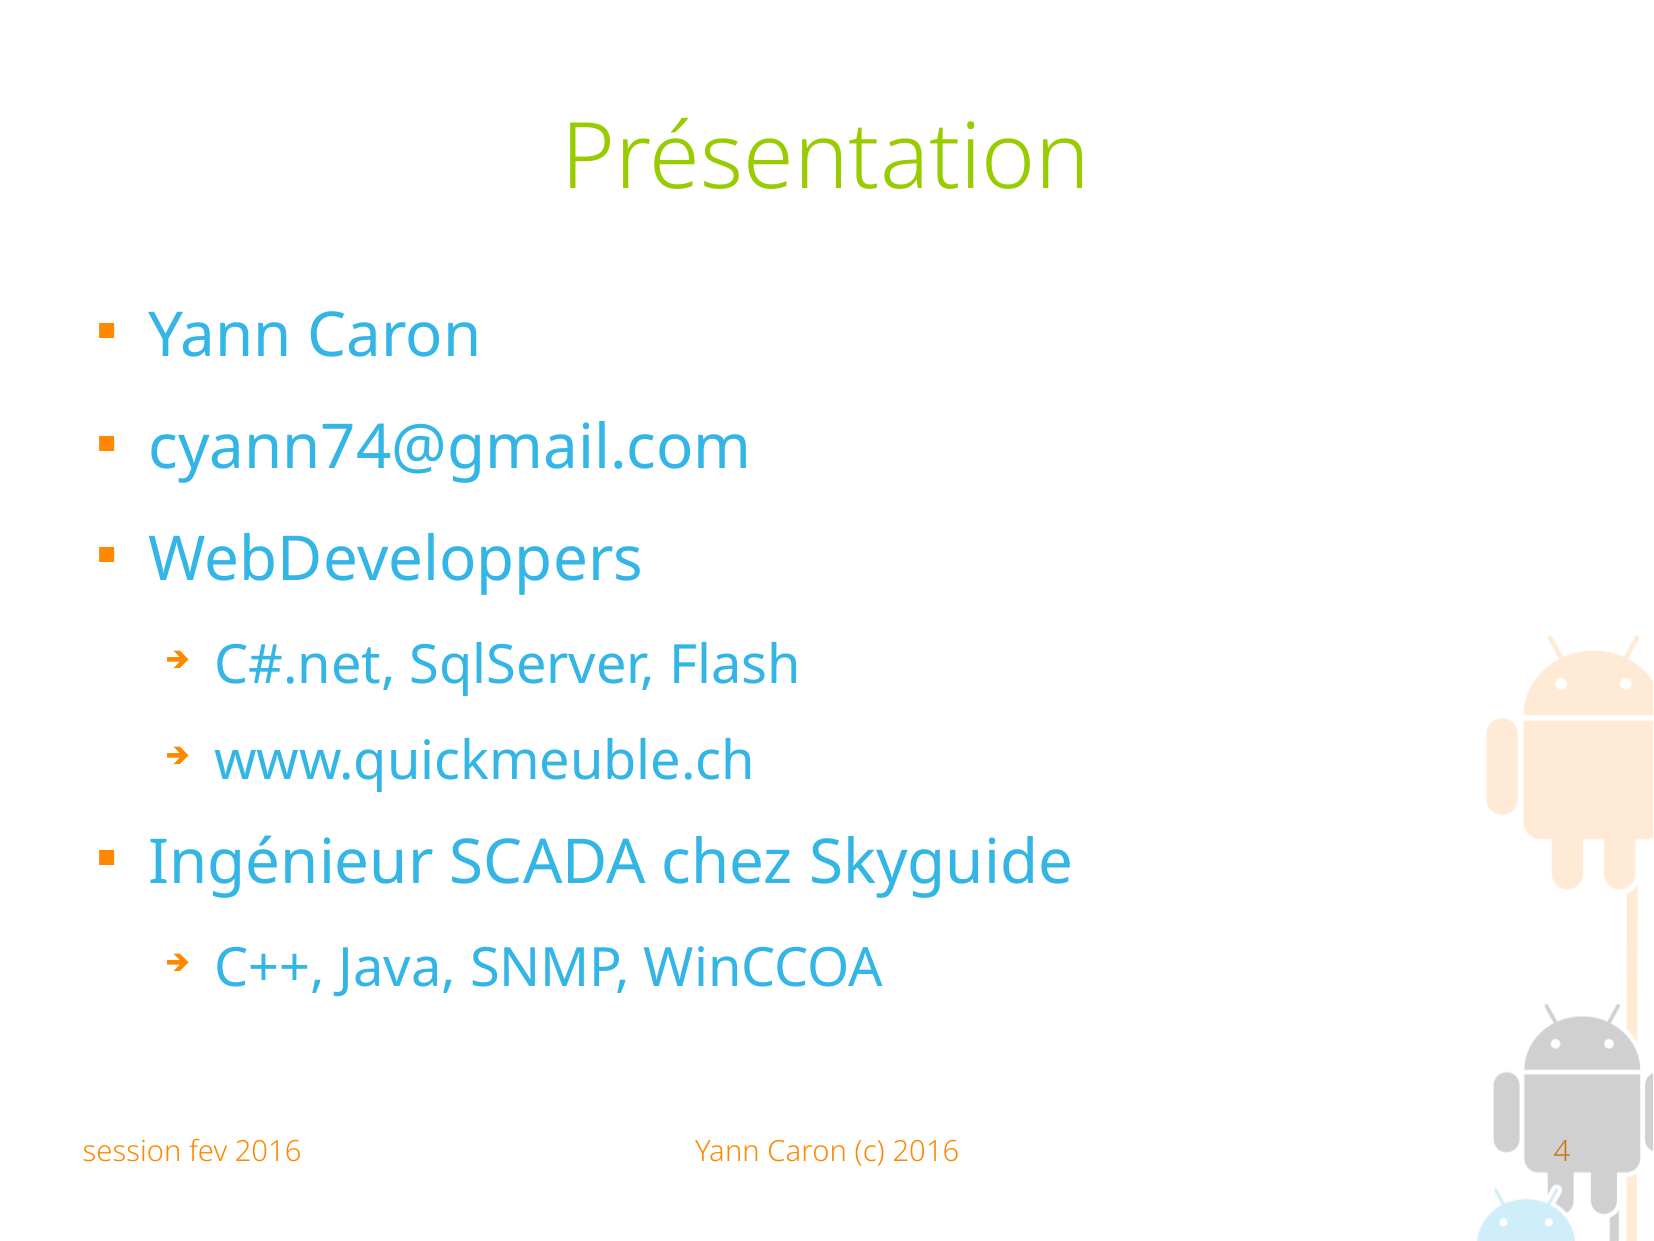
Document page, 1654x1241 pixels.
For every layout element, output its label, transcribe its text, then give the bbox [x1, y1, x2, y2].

picture [240, 423, 1654, 1241]
list Yann Caron cyann74@gmail.com WebDeveloppers C#.net, SqlServer, Flash www.quickmeuble.ch Ingénieur SCADA chez Skyguide C++, Java, SNMP, WinCCOA [82, 290, 1571, 1010]
title Présentation [82, 49, 1571, 257]
